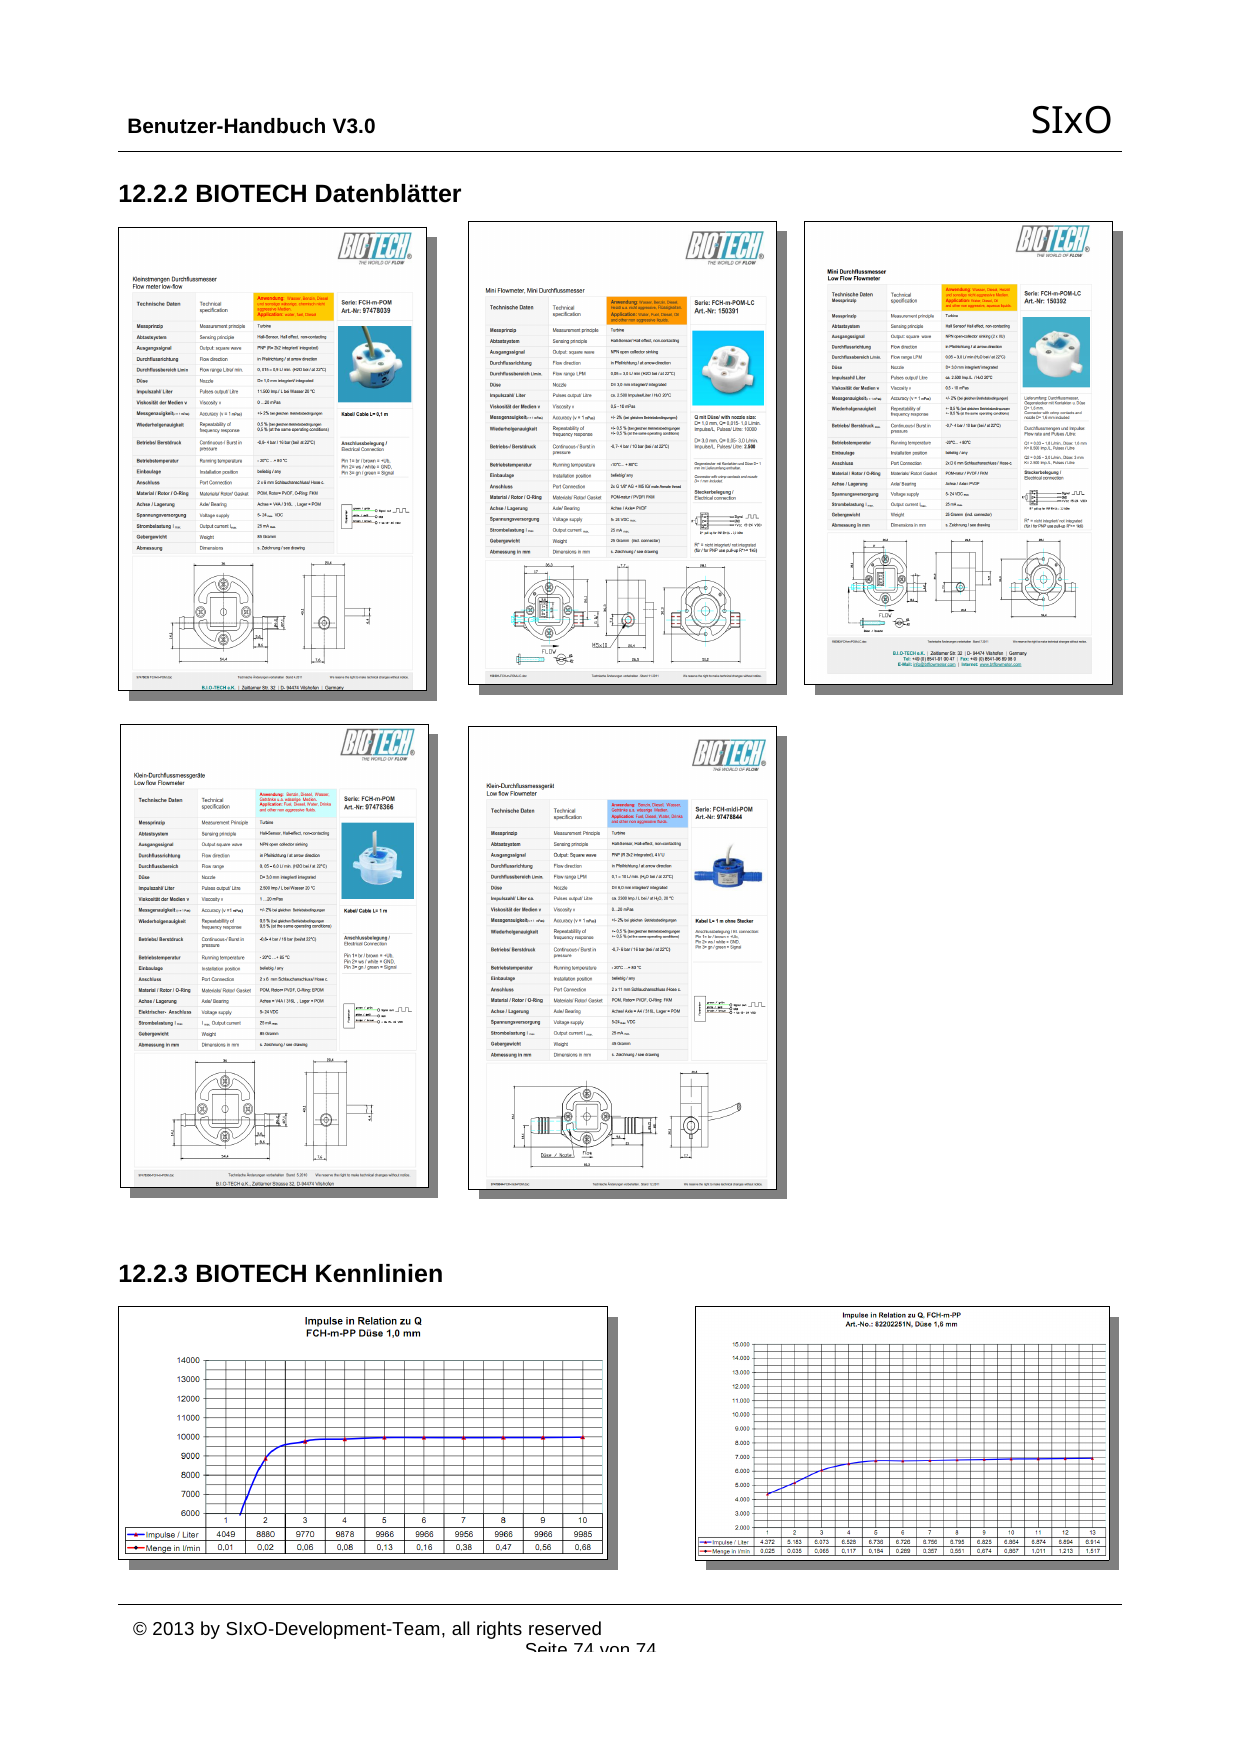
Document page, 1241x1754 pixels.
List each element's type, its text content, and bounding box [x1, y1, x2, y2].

picture [469, 222, 776, 684]
picture [696, 1307, 1109, 1560]
subtitle BIOTECH Datenblätter [118, 180, 1122, 208]
picture [121, 725, 428, 1187]
picture [805, 222, 1112, 684]
picture [119, 1307, 607, 1559]
picture [119, 228, 426, 690]
subtitle BIOTECH Kennlinien [118, 1260, 1122, 1288]
picture [469, 727, 776, 1189]
